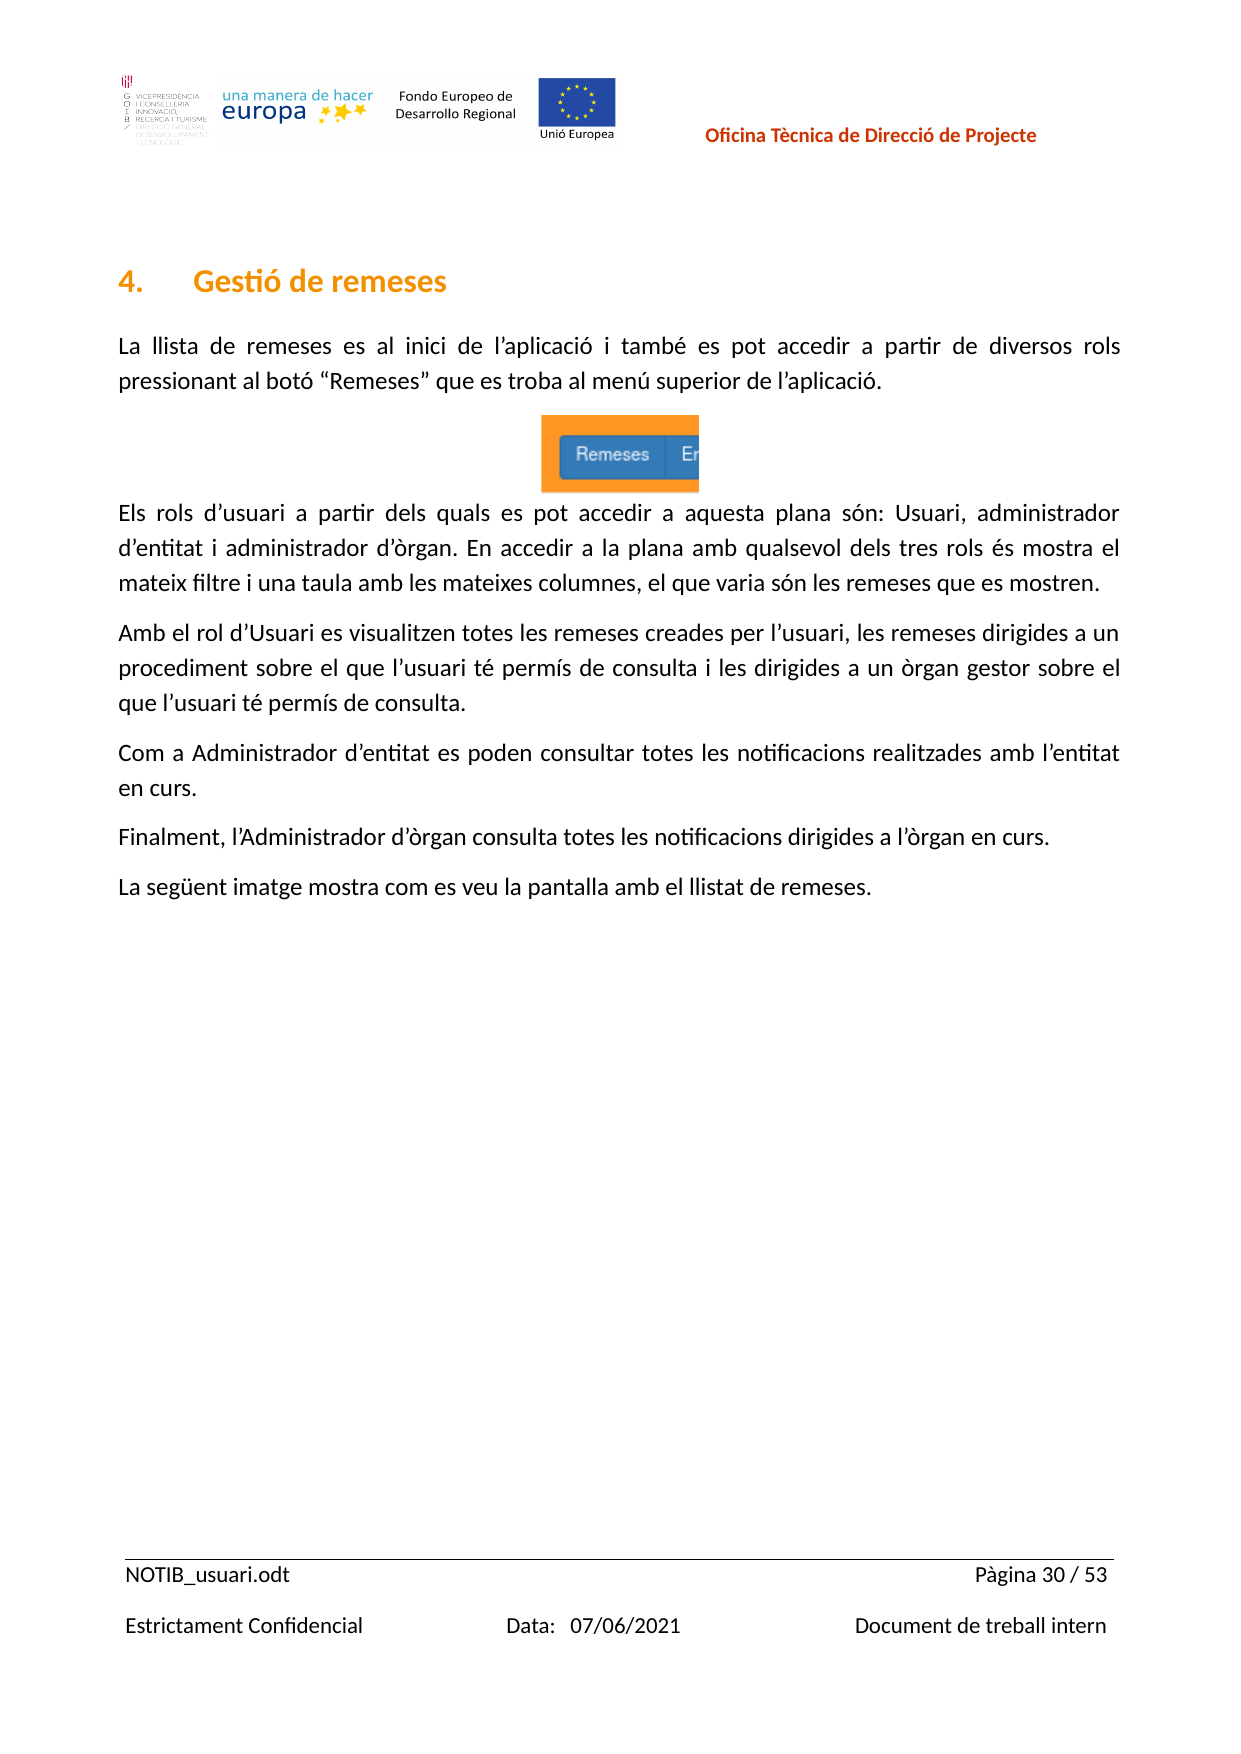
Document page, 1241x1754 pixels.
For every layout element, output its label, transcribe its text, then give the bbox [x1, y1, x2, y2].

picture [118, 73, 213, 147]
subtitle Gestió de remeses [118, 260, 1122, 301]
text Amb el rol d’Usuari es visualitzen totes les remeses creades per l’usuari, les remeses dirigides a un procediment sobre el que l’usuari té permís de consulta i les dirigides a un òrgan gestor sobre el que l’usuari té permís de consulta. [118, 617, 1122, 718]
picture [541, 415, 699, 494]
text La següent imatge mostra com es veu la pantalla amb el llistat de remeses. [118, 871, 1122, 901]
text Finalment, l’Administrador d’òrgan consulta totes les notificacions dirigides a l’òrgan en curs. [118, 821, 1122, 852]
text Els rols d’usuari a partir dels quals es pot accedir a aquesta plana són: Usuari, administrador d’entitat i administrador d’òrgan. En accedir a la plana amb qualsevol dels tres rols és mostra el mateix filtre i una taula amb les mateixes columnes, el que varia són les remeses que es mostren. [118, 415, 1122, 598]
text La llista de remeses es al inici de l’aplicació i també es pot accedir a partir de diversos rols pressionant al botó “Remeses” que es troba al menú superior de l’aplicació. [118, 331, 1122, 396]
picture [219, 73, 621, 147]
text Com a Administrador d’entitat es poden consultar totes les notificacions realitzades amb l’entitat en curs. [118, 737, 1122, 802]
